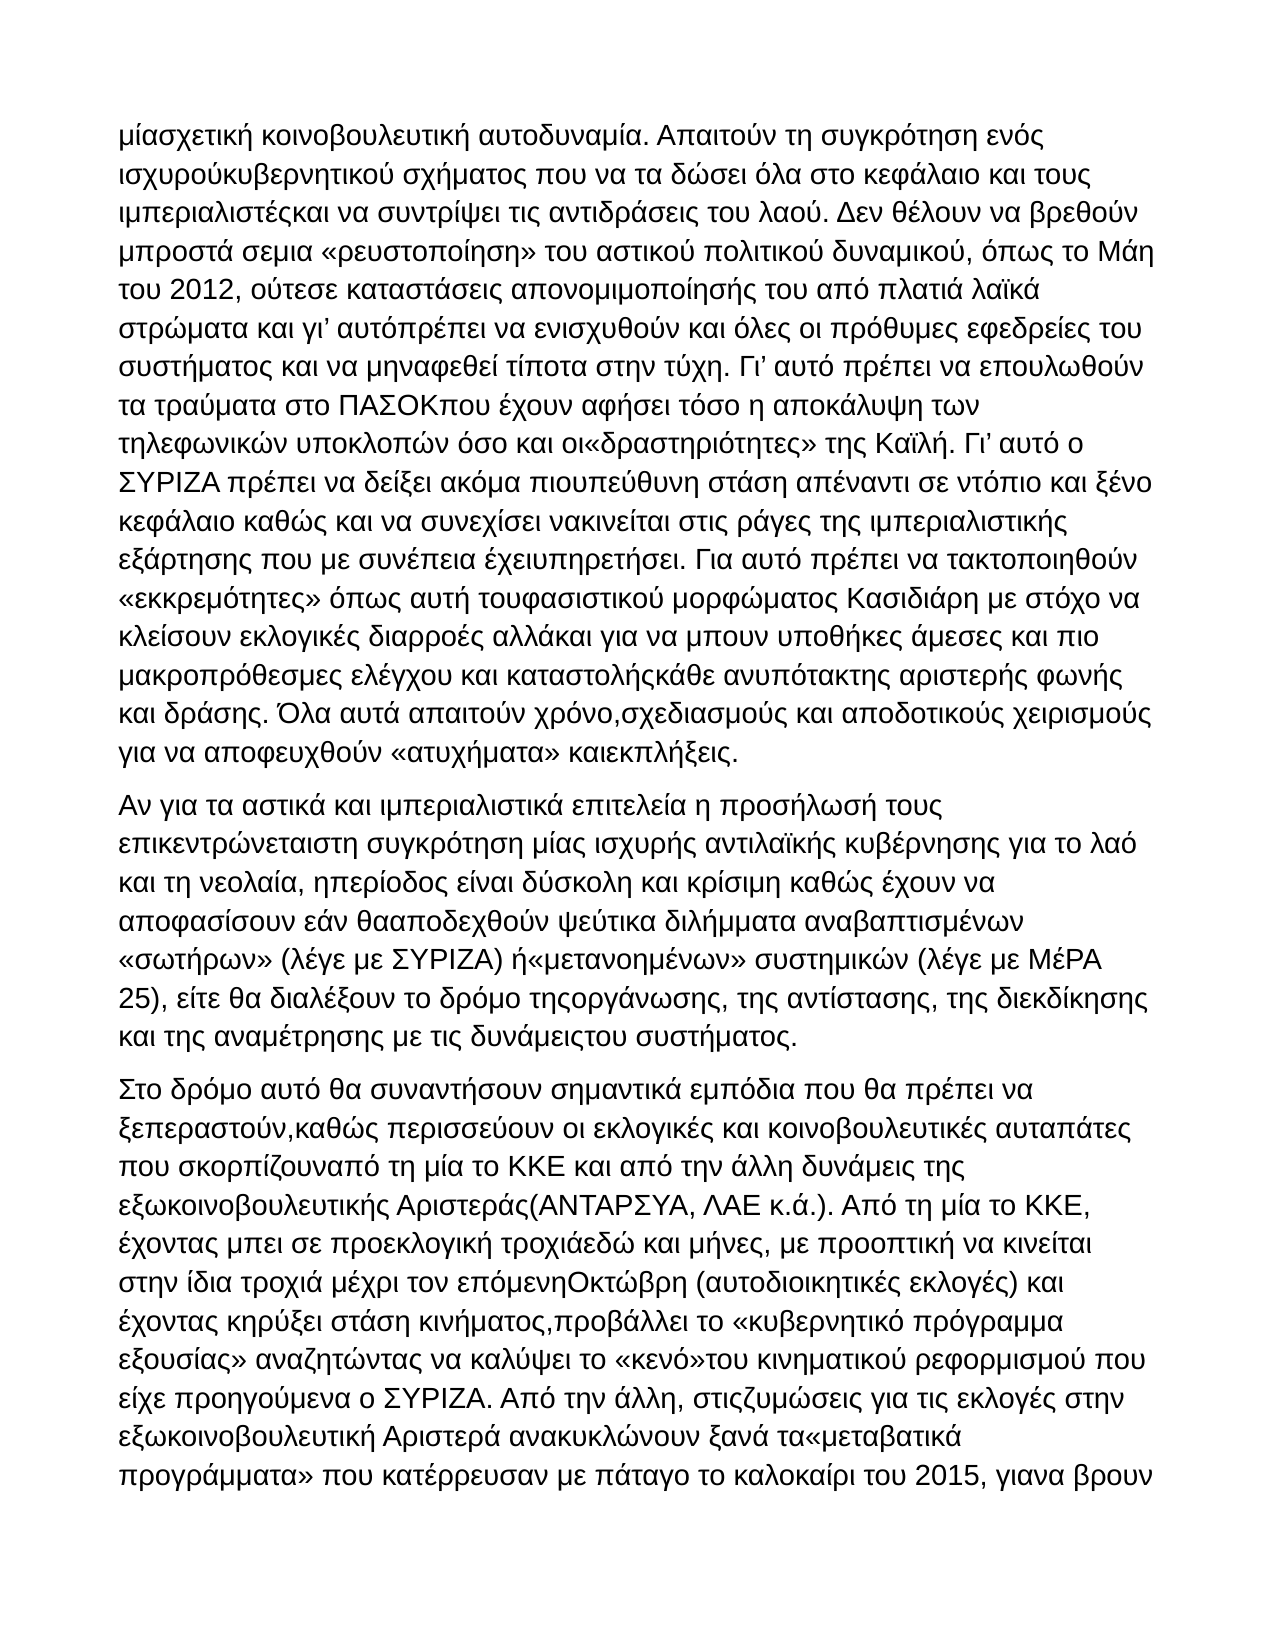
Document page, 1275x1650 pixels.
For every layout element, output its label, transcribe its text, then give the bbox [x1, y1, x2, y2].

text Αν για τα αστικά και ιμπεριαλιστικά επιτελεία η προσήλωσή τους επικεντρώνεταιστη συγκρότηση μίας ισχυρής αντιλαϊκής κυβέρνησης για το λαό και τη νεολαία, ηπερίοδος είναι δύσκολη και κρίσιμη καθώς έχουν να αποφασίσουν εάν θααποδεχθούν ψεύτικα διλήμματα αναβαπτισμένων «σωτήρων» (λέγε με ΣΥΡΙΖΑ) ή«μετανοημένων» συστημικών (λέγε με ΜέΡΑ 25), είτε θα διαλέξουν το δρόμο τηςοργάνωσης, της αντίστασης, της διεκδίκησης και της αναμέτρησης με τις δυνάμειςτου συστήματος. [118, 788, 1157, 1053]
text Στο δρόμο αυτό θα συναντήσουν σημαντικά εμπόδια που θα πρέπει να ξεπεραστούν,καθώς περισσεύουν οι εκλογικές και κοινοβουλευτικές αυταπάτες που σκορπίζουναπό τη μία το ΚΚΕ και από την άλλη δυνάμεις της εξωκοινοβουλευτικής Αριστεράς(ΑΝΤΑΡΣΥΑ, ΛΑΕ κ.ά.). Από τη μία το ΚΚΕ, έχοντας μπει σε προεκλογική τροχιάεδώ και μήνες, με προοπτική να κινείται στην ίδια τροχιά μέχρι τον επόμενηΟκτώβρη (αυτοδιοικητικές εκλογές) και έχοντας κηρύξει στάση κινήματος,προβάλλει το «κυβερνητικό πρόγραμμα εξουσίας» αναζητώντας να καλύψει το «κενό»του κινηματικού ρεφορμισμού που είχε προηγούμενα ο ΣΥΡΙΖΑ. Από την άλλη, στιςζυμώσεις για τις εκλογές στην εξωκοινοβουλευτική Αριστερά ανακυκλώνουν ξανά τα«μεταβατικά προγράμματα» που κατέρρευσαν με πάταγο το καλοκαίρι του 2015, γιανα βρουν [118, 1072, 1157, 1491]
text μίασχετική κοινοβουλευτική αυτοδυναμία. Απαιτούν τη συγκρότηση ενός ισχυρούκυβερνητικού σχήματος που να τα δώσει όλα στο κεφάλαιο και τους ιμπεριαλιστέςκαι να συντρίψει τις αντιδράσεις του λαού. Δεν θέλουν να βρεθούν μπροστά σεμια «ρευστοποίηση» του αστικού πολιτικού δυναμικού, όπως το Μάη του 2012, ούτεσε καταστάσεις απονομιμοποίησής του από πλατιά λαϊκά στρώματα και γι’ αυτόπρέπει να ενισχυθούν και όλες οι πρόθυμες εφεδρείες του συστήματος και να μηναφεθεί τίποτα στην τύχη. Γι’ αυτό πρέπει να επουλωθούν τα τραύματα στο ΠΑΣΟΚπου έχουν αφήσει τόσο η αποκάλυψη των τηλεφωνικών υποκλοπών όσο και οι«δραστηριότητες» της Καϊλή. Γι’ αυτό ο ΣΥΡΙΖΑ πρέπει να δείξει ακόμα πιουπεύθυνη στάση απέναντι σε ντόπιο και ξένο κεφάλαιο καθώς και να συνεχίσει νακινείται στις ράγες της ιμπεριαλιστικής εξάρτησης που με συνέπεια έχειυπηρετήσει. Για αυτό πρέπει να τακτοποιηθούν «εκκρεμότητες» όπως αυτή τουφασιστικού μορφώματος Κασιδιάρη με στόχο να κλείσουν εκλογικές διαρροές αλλάκαι για να μπουν υποθήκες άμεσες και πιο μακροπρόθεσμες ελέγχου και καταστολήςκάθε ανυπότακτης αριστερής φωνής και δράσης. Όλα αυτά απαιτούν χρόνο,σχεδιασμούς και αποδοτικούς χειρισμούς για να αποφευχθούν «ατυχήματα» καιεκπλήξεις. [118, 118, 1157, 768]
